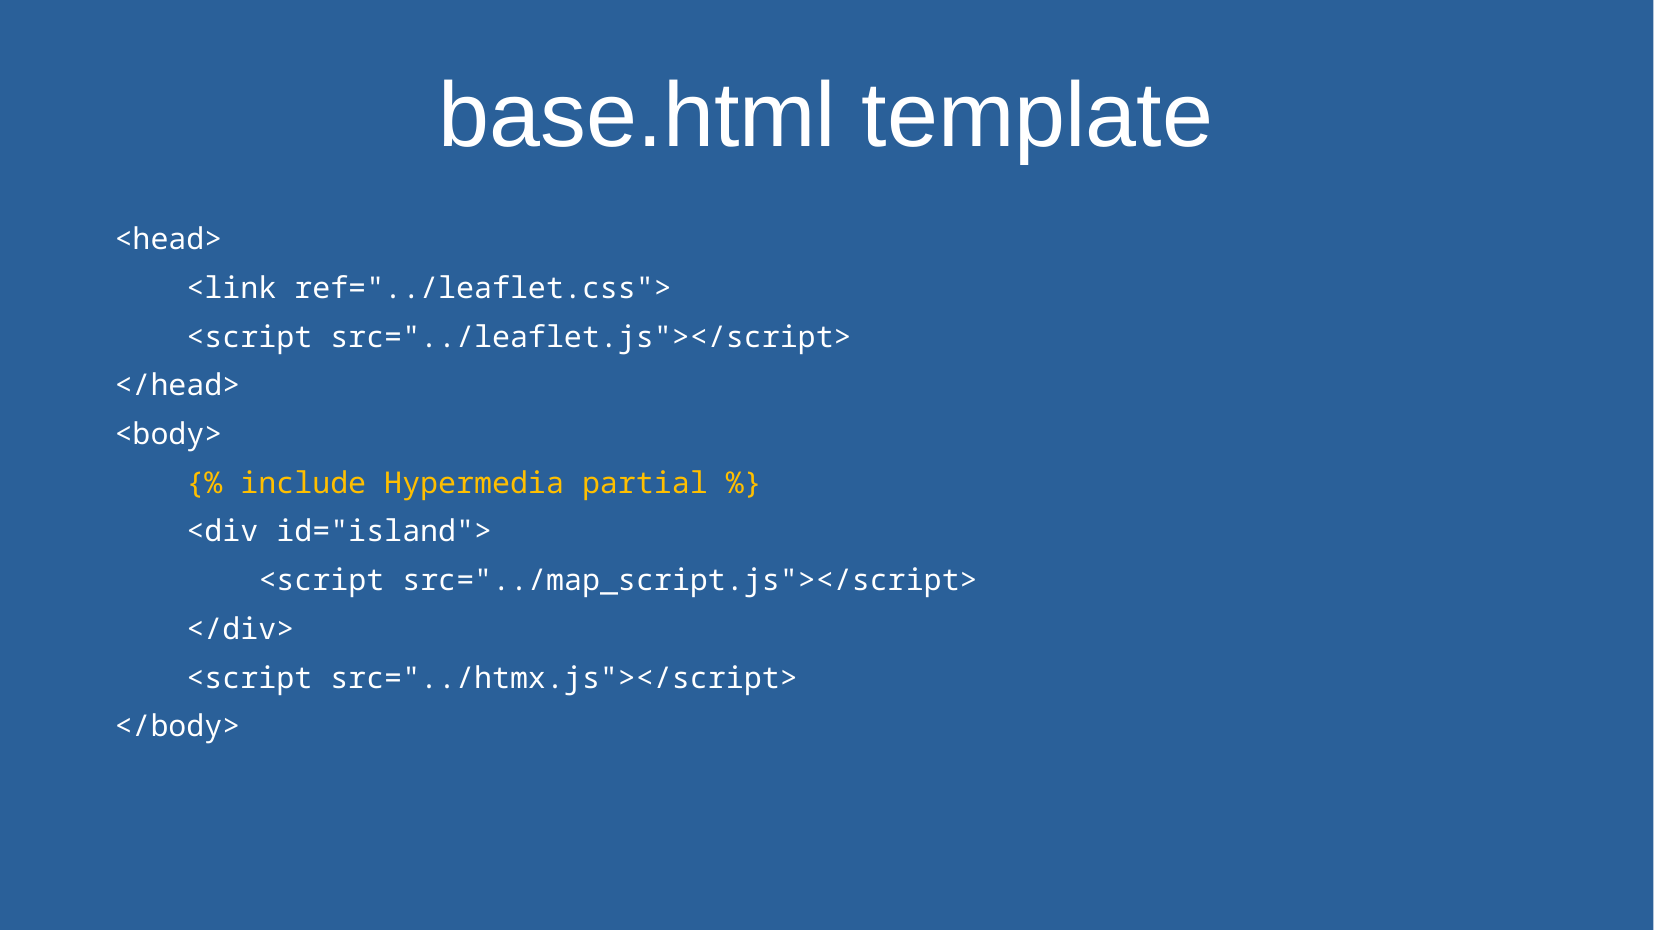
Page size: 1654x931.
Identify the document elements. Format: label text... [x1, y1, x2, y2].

list <head> <link ref="../leaflet.css"> <script src="../leaflet.js"></script> </head> <body> {% include Hypermedia partial %} <div id="island"> <script src="../map_script.js"></script> </div> <script src="../htmx.js"></script> </body> [82, 217, 1571, 758]
title base.html template [82, 37, 1571, 193]
